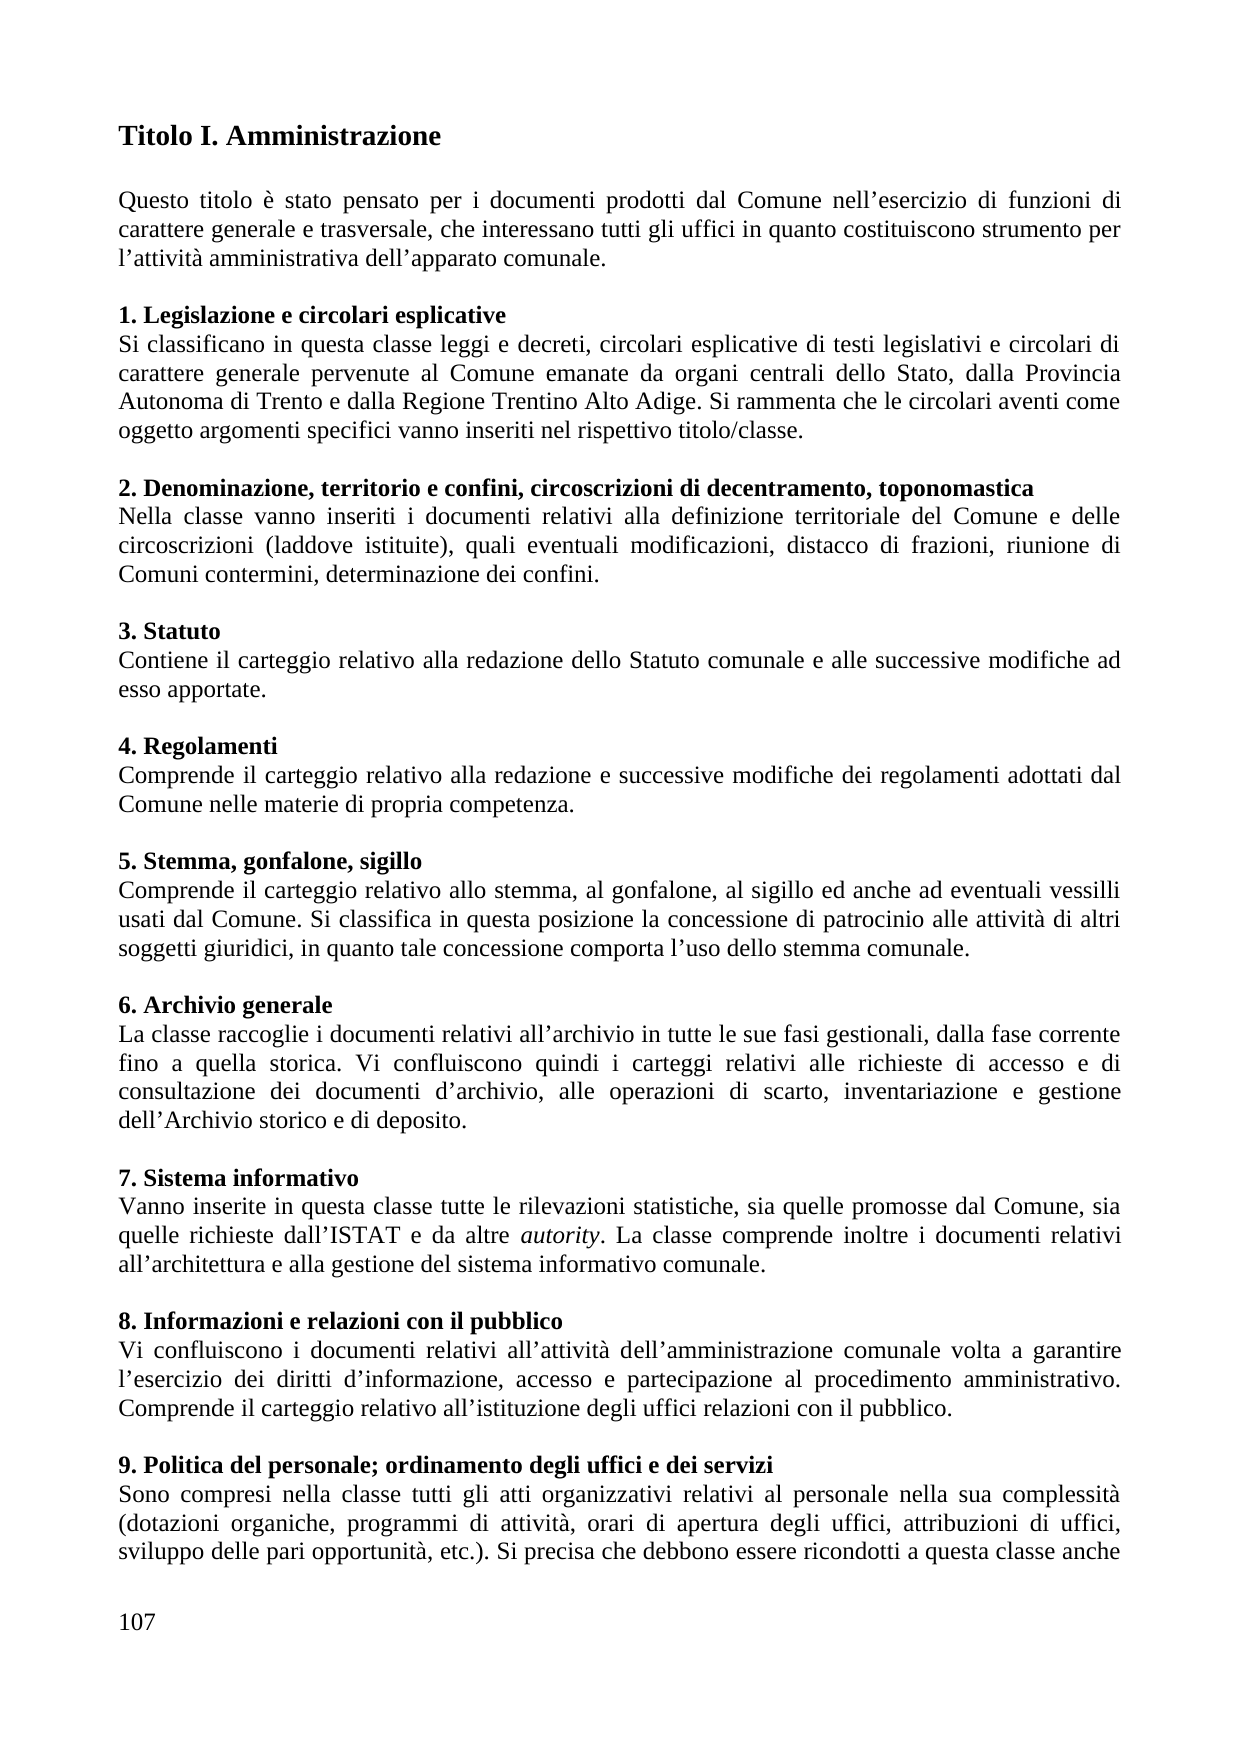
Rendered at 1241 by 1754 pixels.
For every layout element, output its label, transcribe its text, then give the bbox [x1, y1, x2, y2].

text 2. Denominazione, territorio e confini, circoscrizioni di decentramento, toponomastica [118, 473, 1122, 501]
text Si classificano in questa classe leggi e decreti, circolari esplicative di testi legislativi e circolari di carattere generale pervenute al Comune emanate da organi centrali dello Stato, dalla Provincia Autonoma di Trento e dalla Regione Trentino Alto Adige. Si rammenta che le circolari aventi come oggetto argomenti specifici vanno inseriti nel rispettivo titolo/classe. [118, 329, 1122, 444]
text 9. Politica del personale; ordinamento degli uffici e dei servizi [118, 1450, 1122, 1479]
text 5. Stemma, gonfalone, sigillo [118, 846, 1122, 875]
text 6. Archivio generale [118, 990, 1122, 1019]
text Comprende il carteggio relativo alla redazione e successive modifiche dei regolamenti adottati dal Comune nelle materie di propria competenza. [118, 760, 1122, 818]
text Contiene il carteggio relativo alla redazione dello Statuto comunale e alle successive modifiche ad esso apportate. [118, 645, 1122, 703]
text Titolo I. Amministrazione [118, 118, 1122, 152]
text 3. Statuto [118, 616, 1122, 645]
text Vi confluiscono i documenti relativi all’attività dell’amministrazione comunale volta a garantire l’esercizio dei diritti d’informazione, accesso e partecipazione al procedimento amministrativo. Comprende il carteggio relativo all’istituzione degli uffici relazioni con il pubblico. [118, 1335, 1122, 1421]
text 4. Regolamenti [118, 731, 1122, 760]
text Questo titolo è stato pensato per i documenti prodotti dal Comune nell’esercizio di funzioni di carattere generale e trasversale, che interessano tutti gli uffici in quanto costituiscono strumento per l’attività amministrativa dell’apparato comunale. [118, 185, 1122, 271]
text 7. Sistema informativo [118, 1163, 1122, 1191]
text Sono compresi nella classe tutti gli atti organizzativi relativi al personale nella sua complessità (dotazioni organiche, programmi di attività, orari di apertura degli uffici, attribuzioni di uffici, sviluppo delle pari opportunità, etc.). Si precisa che debbono essere ricondotti a questa classe anche [118, 1479, 1122, 1565]
text Comprende il carteggio relativo allo stemma, al gonfalone, al sigillo ed anche ad eventuali vessilli usati dal Comune. Si classifica in questa posizione la concessione di patrocinio alle attività di altri soggetti giuridici, in quanto tale concessione comporta l’uso dello stemma comunale. [118, 875, 1122, 961]
text La classe raccoglie i documenti relativi all’archivio in tutte le sue fasi gestionali, dalla fase corrente fino a quella storica. Vi confluiscono quindi i carteggi relativi alle richieste di accesso e di consultazione dei documenti d’archivio, alle operazioni di scarto, inventariazione e gestione dell’Archivio storico e di deposito. [118, 1019, 1122, 1134]
text 1. Legislazione e circolari esplicative [118, 300, 1122, 329]
text 8. Informazioni e relazioni con il pubblico [118, 1306, 1122, 1335]
text Vanno inserite in questa classe tutte le rilevazioni statistiche, sia quelle promosse dal Comune, sia quelle richieste dall’ISTAT e da altre autority. La classe comprende inoltre i documenti relativi all’architettura e alla gestione del sistema informativo comunale. [118, 1191, 1122, 1278]
text Nella classe vanno inseriti i documenti relativi alla definizione territoriale del Comune e delle circoscrizioni (laddove istituite), quali eventuali modificazioni, distacco di frazioni, riunione di Comuni contermini, determinazione dei confini. [118, 501, 1122, 588]
